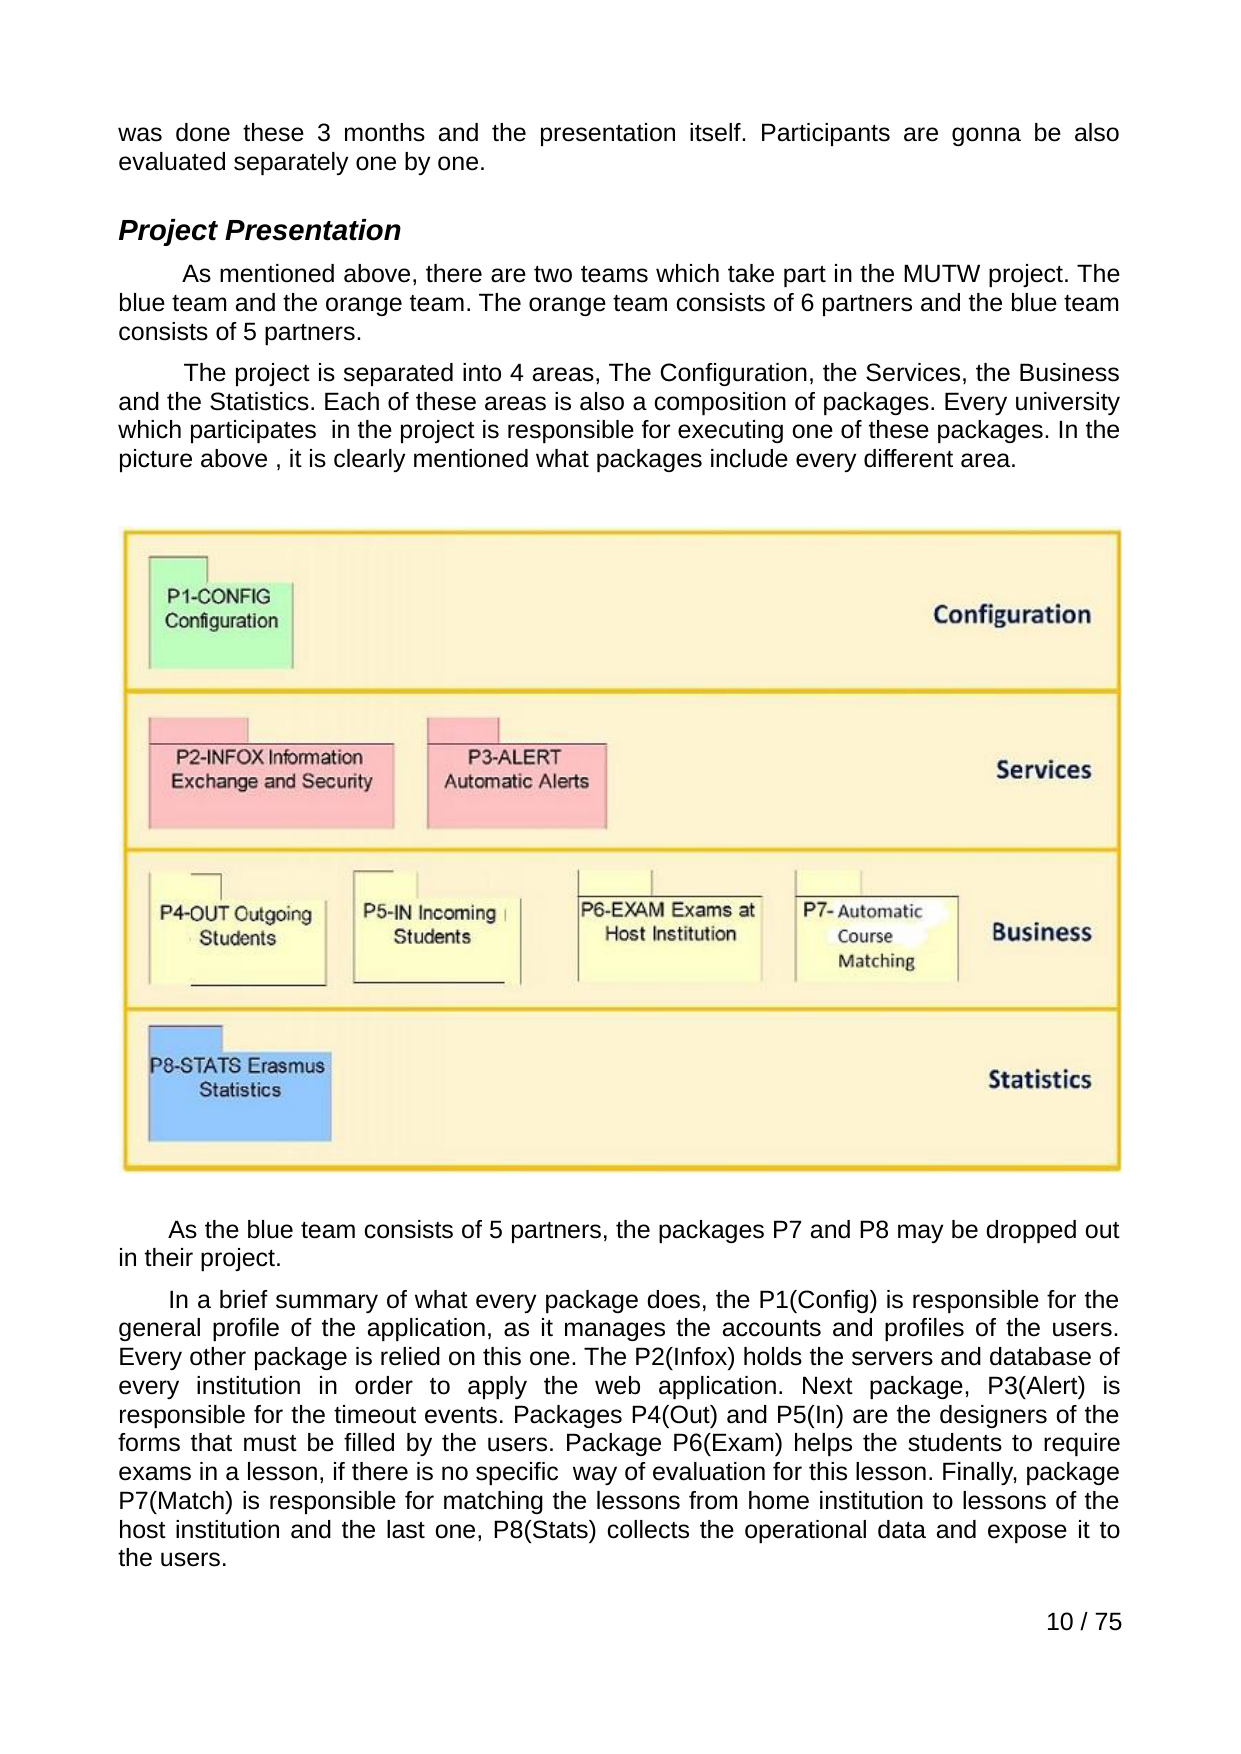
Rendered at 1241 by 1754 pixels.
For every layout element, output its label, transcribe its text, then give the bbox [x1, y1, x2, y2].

text The project is separated into 4 areas, The Configuration, the Services, the Business and the Statistics. Each of these areas is also a composition of packages. Every university which participates in the project is responsible for executing one of these packages. In the picture above , it is clearly mentioned what packages include every different area. [118, 358, 1122, 473]
text In a brief summary of what every package does, the P1(Config) is responsible for the general profile of the application, as it manages the accounts and profiles of the users. Every other package is relied on this one. The P2(Infox) holds the servers and database of every institution in order to apply the web application. Next package, P3(Alert) is responsible for the timeout events. Packages P4(Out) and P5(In) are the designers of the forms that must be filled by the users. Package P6(Exam) helps the students to require exams in a lesson, if there is no specific way of evaluation for this lesson. Finally, package P7(Match) is responsible for matching the lessons from home institution to lessons of the host institution and the last one, P8(Stats) collects the operational data and expose it to the users. [118, 1285, 1122, 1572]
text As mentioned above, there are two teams which take part in the MUTW project. The blue team and the orange team. The orange team consists of 6 partners and the blue team consists of 5 partners. [118, 259, 1122, 345]
text was done these 3 months and the presentation itself. Participants are gonna be also evaluated separately one by one. [118, 118, 1122, 176]
text As the blue team consists of 5 partners, the packages P7 and P8 may be dropped out in their project. [118, 1215, 1122, 1272]
subtitle Project Presentation [118, 213, 1122, 247]
